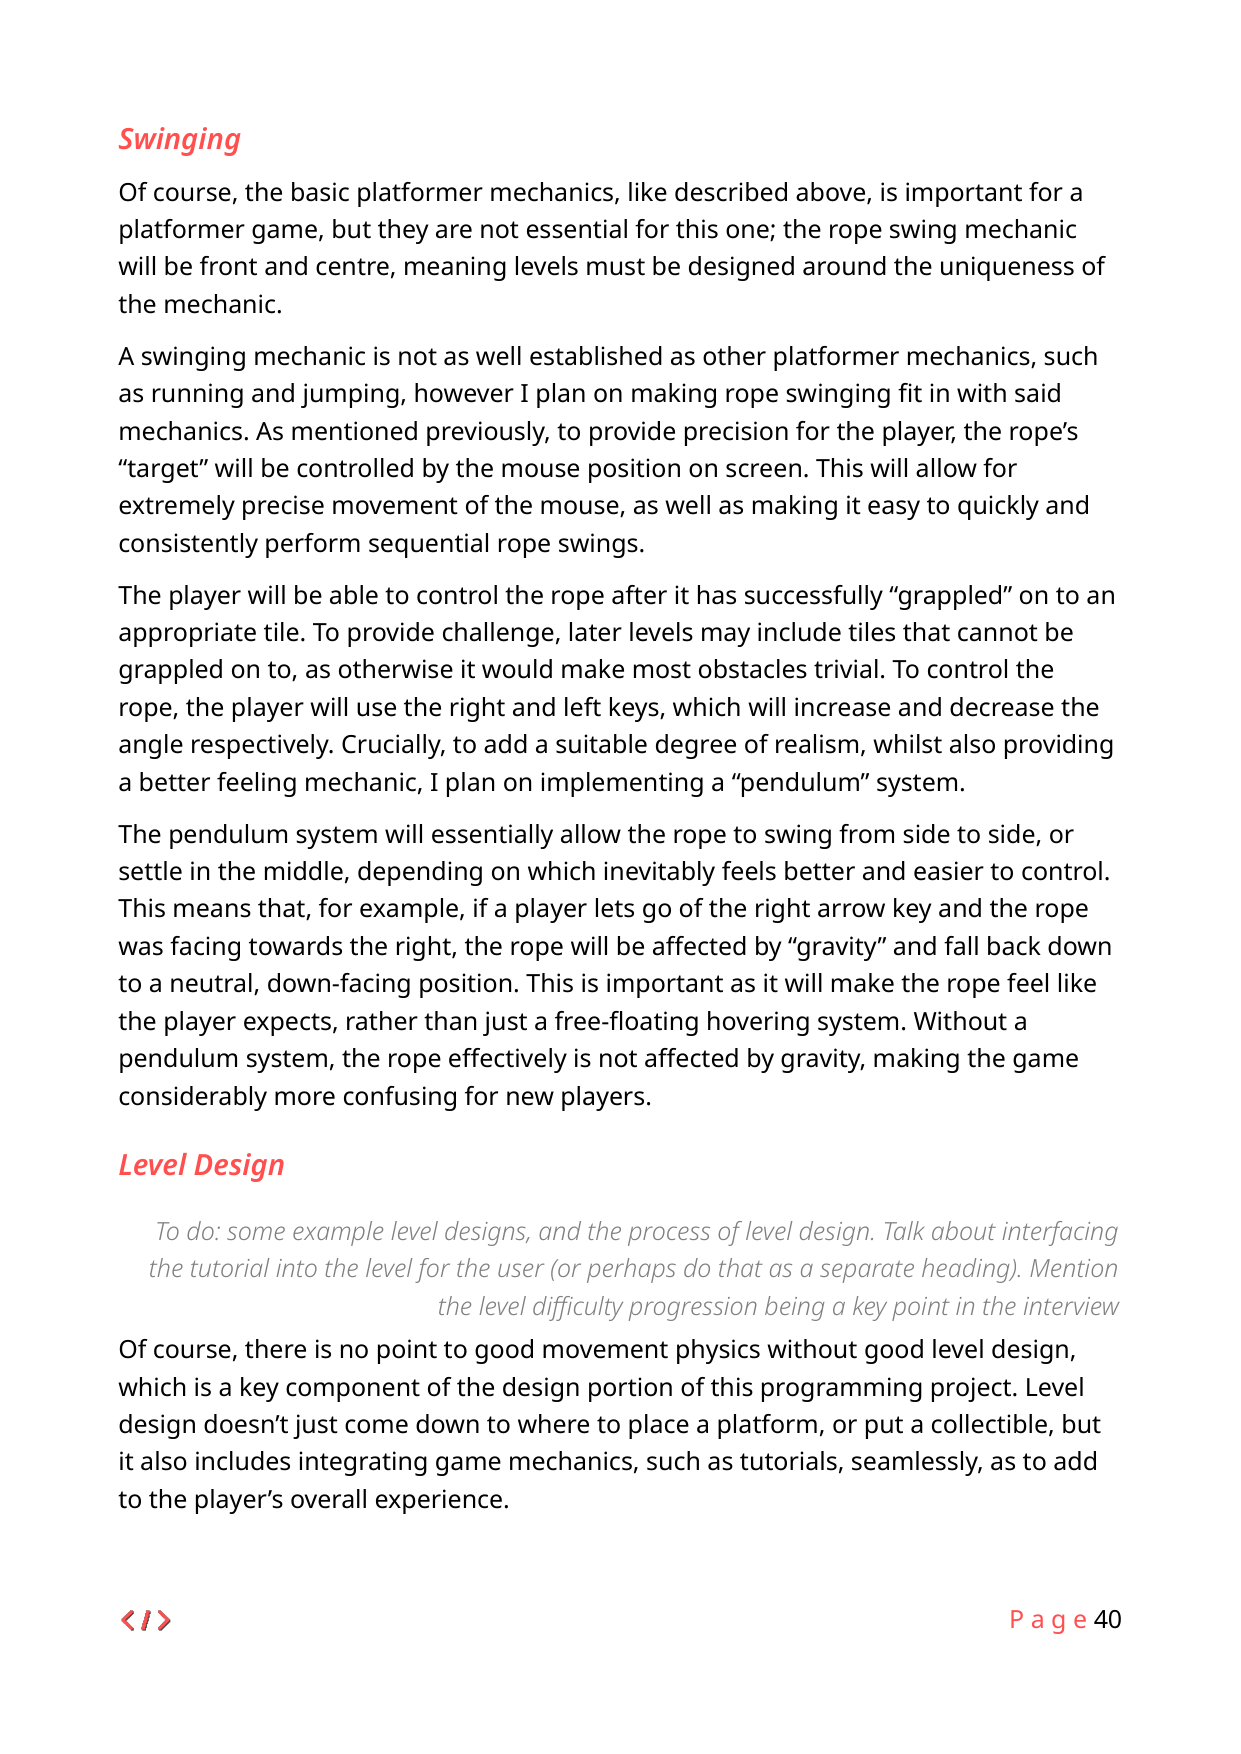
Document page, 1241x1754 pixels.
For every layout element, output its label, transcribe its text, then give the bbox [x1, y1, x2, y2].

picture [116, 1591, 175, 1649]
text Of course, there is no point to good movement physics without good level design, which is a key component of the design portion of this programming project. Level design doesn’t just come down to where to place a platform, or put a collectible, but it also includes integrating game mechanics, such as tutorials, seamlessly, as to add to the player’s overall experience. [118, 1332, 1122, 1515]
text The player will be able to control the rope after it has successfully “grappled” on to an appropriate tile. To provide challenge, later levels may include tiles that cannot be grappled on to, as otherwise it would make most obstacles trivial. To control the rope, the player will use the right and left keys, which will increase and decrease the angle respectively. Crucially, to add a suitable degree of realism, whilst also providing a better feeling mechanic, I plan on implementing a “pendulum” system. [118, 577, 1122, 798]
subtitle Swinging [118, 118, 1122, 158]
subtitle Level Design [118, 1145, 1122, 1184]
text The pendulum system will essentially allow the rope to swing from side to side, or settle in the middle, depending on which inevitably feels better and easier to control. This means that, for example, if a player lets go of the right arrow key and the rope was facing towards the right, the rope will be affected by “gravity” and fall back down to a neutral, down-facing position. This is important as it will make the rope feel like the player expects, rather than just a free-floating hovering system. Without a pendulum system, the rope effectively is not affected by gravity, making the game considerably more confusing for new players. [118, 816, 1122, 1112]
text A swinging mechanic is not as well established as other platformer mechanics, such as running and jumping, however I plan on making rope swinging fit in with said mechanics. As mentioned previously, to provide precision for the player, the rope’s “target” will be controlled by the mouse position on screen. This will allow for extremely precise movement of the mouse, as well as making it easy to quickly and consistently perform sequential rope swings. [118, 338, 1122, 559]
text Of course, the basic platformer mechanics, like described above, is important for a platformer game, but they are not essential for this one; the rope swing mechanic will be front and centre, meaning levels must be designed around the uniqueness of the mechanic. [118, 174, 1122, 321]
subtitle To do: some example level designs, and the process of level design. Talk about interfacing the tutorial into the level for the user (or perhaps do that as a separate heading). Mention the level difficulty progression being a key point in the interview [118, 1213, 1122, 1322]
